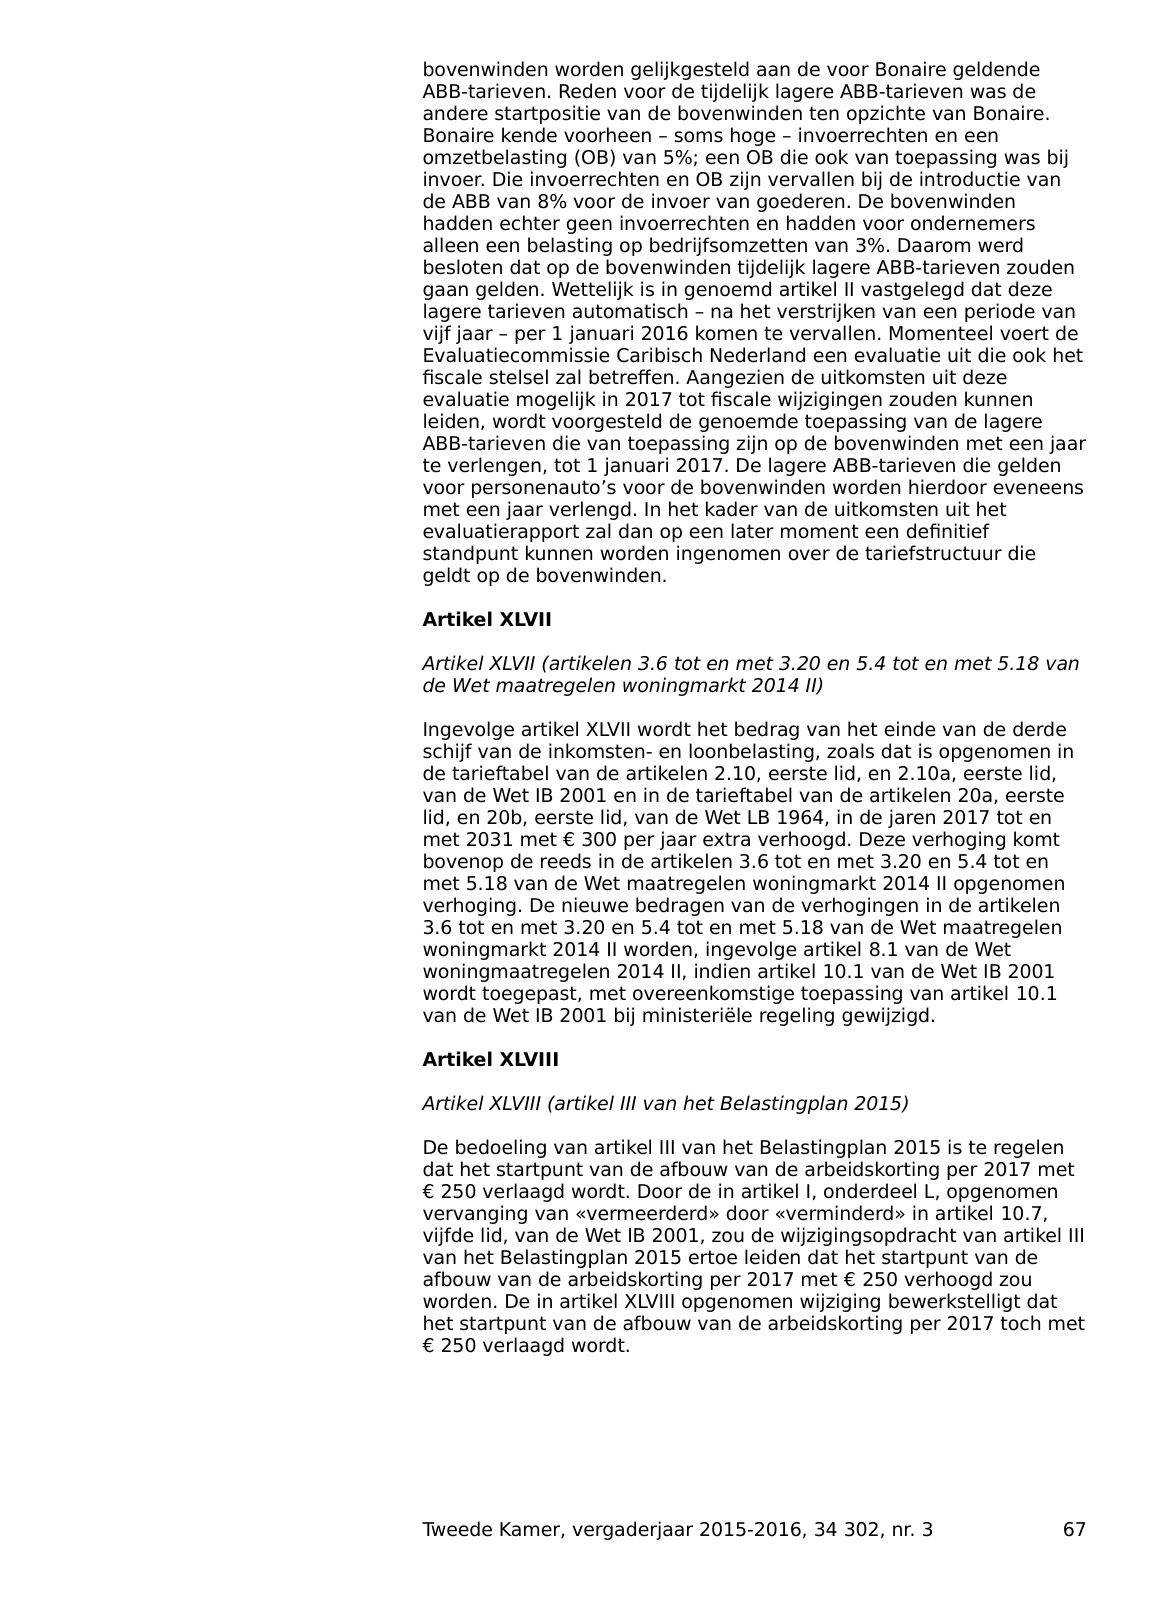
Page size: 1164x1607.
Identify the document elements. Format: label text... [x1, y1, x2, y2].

text De bedoeling van artikel III van het Belastingplan 2015 is te regelen dat het startpunt van de afbouw van de arbeidskorting per 2017 met € 250 verlaagd wordt. Door de in artikel I, onderdeel L, opgenomen vervanging van «vermeerderd» door «verminderd» in artikel 10.7, vijfde lid, van de Wet IB 2001, zou de wijzigingsopdracht van artikel III van het Belastingplan 2015 ertoe leiden dat het startpunt van de afbouw van de arbeidskorting per 2017 met € 250 verhoogd zou worden. De in artikel XLVIII opgenomen wijziging bewerkstelligt dat het startpunt van de afbouw van de arbeidskorting per 2017 toch met € 250 verlaagd wordt. [422, 1137, 1087, 1357]
subtitle Artikel XLVII [422, 609, 1087, 631]
text Ingevolge artikel XLVII wordt het bedrag van het einde van de derde schijf van de inkomsten- en loonbelasting, zoals dat is opgenomen in de tarieftabel van de artikelen 2.10, eerste lid, en 2.10a, eerste lid, van de Wet IB 2001 en in de tarieftabel van de artikelen 20a, eerste lid, en 20b, eerste lid, van de Wet LB 1964, in de jaren 2017 tot en met 2031 met € 300 per jaar extra verhoogd. Deze verhoging komt bovenop de reeds in de artikelen 3.6 tot en met 3.20 en 5.4 tot en met 5.18 van de Wet maatregelen woningmarkt 2014 II opgenomen verhoging. De nieuwe bedragen van de verhogingen in de artikelen 3.6 tot en met 3.20 en 5.4 tot en met 5.18 van de Wet maatregelen woningmarkt 2014 II worden, ingevolge artikel 8.1 van de Wet woningmaatregelen 2014 II, indien artikel 10.1 van de Wet IB 2001 wordt toegepast, met overeenkomstige toepassing van artikel 10.1 van de Wet IB 2001 bij ministeriële regeling gewijzigd. [422, 719, 1087, 1027]
subtitle Artikel XLVII (artikelen 3.6 tot en met 3.20 en 5.4 tot en met 5.18 van de Wet maatregelen woningmarkt 2014 II) [422, 653, 1087, 697]
subtitle Artikel XLVIII [422, 1049, 1087, 1071]
subtitle Artikel XLVIII (artikel III van het Belastingplan 2015) [422, 1093, 1087, 1115]
text bovenwinden worden gelijkgesteld aan de voor Bonaire geldende ABB-tarieven. Reden voor de tijdelijk lagere ABB-tarieven was de andere startpositie van de bovenwinden ten opzichte van Bonaire. Bonaire kende voorheen – soms hoge – invoerrechten en een omzetbelasting (OB) van 5%; een OB die ook van toepassing was bij invoer. Die invoerrechten en OB zijn vervallen bij de introductie van de ABB van 8% voor de invoer van goederen. De bovenwinden hadden echter geen invoerrechten en hadden voor ondernemers alleen een belasting op bedrijfsomzetten van 3%. Daarom werd besloten dat op de bovenwinden tijdelijk lagere ABB-tarieven zouden gaan gelden. Wettelijk is in genoemd artikel II vastgelegd dat deze lagere tarieven automatisch – na het verstrijken van een periode van vijf jaar – per 1 januari 2016 komen te vervallen. Momenteel voert de Evaluatiecommissie Caribisch Nederland een evaluatie uit die ook het fiscale stelsel zal betreffen. Aangezien de uitkomsten uit deze evaluatie mogelijk in 2017 tot fiscale wijzigingen zouden kunnen leiden, wordt voorgesteld de genoemde toepassing van de lagere ABB-tarieven die van toepassing zijn op de bovenwinden met een jaar te verlengen, tot 1 januari 2017. De lagere ABB-tarieven die gelden voor personenauto’s voor de bovenwinden worden hierdoor eveneens met een jaar verlengd. In het kader van de uitkomsten uit het evaluatierapport zal dan op een later moment een definitief standpunt kunnen worden ingenomen over de tariefstructuur die geldt op de bovenwinden. [422, 59, 1087, 587]
